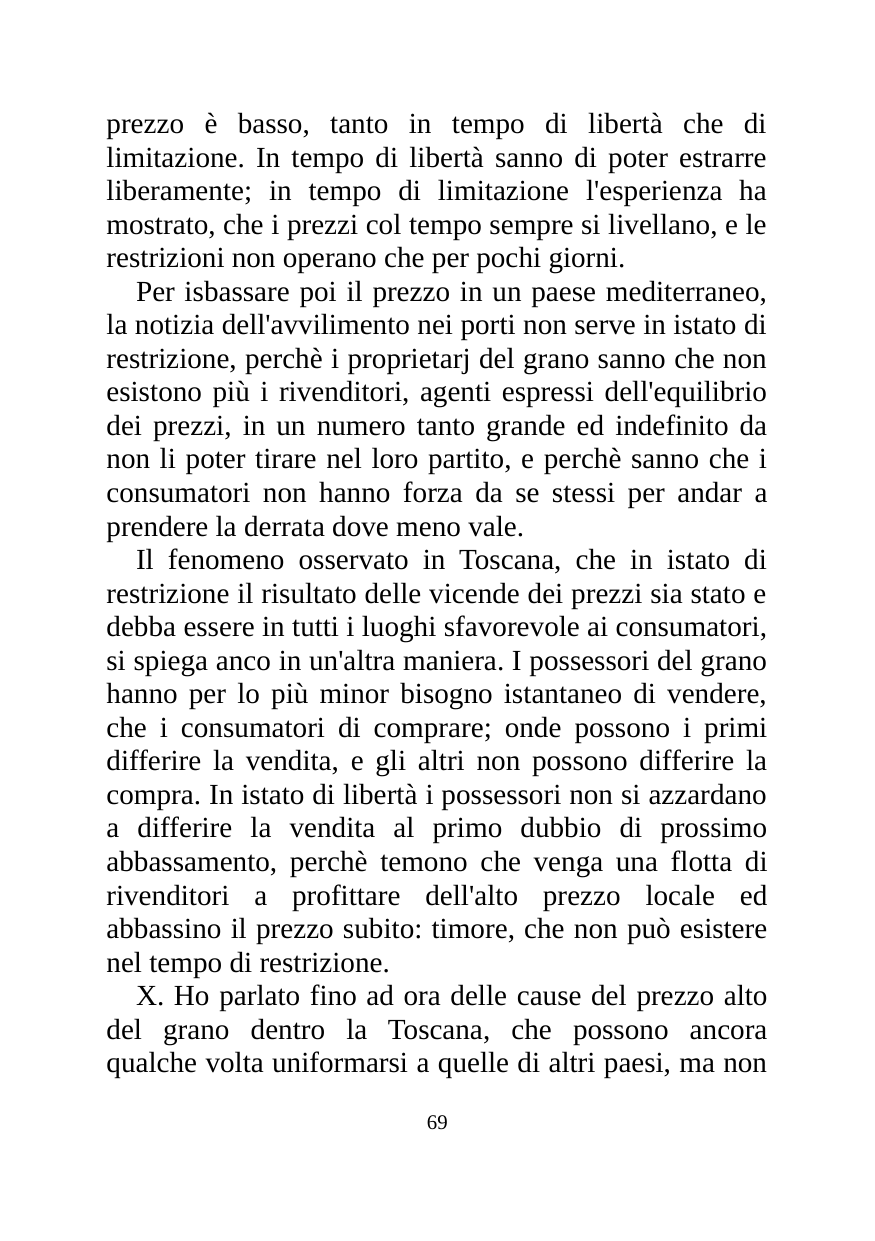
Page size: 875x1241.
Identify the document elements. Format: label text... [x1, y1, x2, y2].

text prezzo è basso, tanto in tempo di libertà che di limitazione. In tempo di libertà sanno di poter estrarre liberamente; in tempo di limitazione l'esperienza ha mostrato, che i prezzi col tempo sempre si livellano, e le restrizioni non operano che per pochi giorni. [106, 106, 768, 274]
text X. Ho parlato fino ad ora delle cause del prezzo alto del grano dentro la Toscana, che possono ancora qualche volta uniformarsi a quelle di altri paesi, ma non [106, 978, 768, 1079]
text Per isbassare poi il prezzo in un paese mediterraneo, la notizia dell'avvilimento nei porti non serve in istato di restrizione, perchè i proprietarj del grano sanno che non esistono più i rivenditori, agenti espressi dell'equilibrio dei prezzi, in un numero tanto grande ed indefinito da non li poter tirare nel loro partito, e perchè sanno che i consumatori non hanno forza da se stessi per andar a prendere la derrata dove meno vale. [106, 274, 768, 542]
text Il fenomeno osservato in Toscana, che in istato di restrizione il risultato delle vicende dei prezzi sia stato e debba essere in tutti i luoghi sfavorevole ai consumatori, si spiega anco in un'altra maniera. I possessori del grano hanno per lo più minor bisogno istantaneo di vendere, che i consumatori di comprare; onde possono i primi differire la vendita, e gli altri non possono differire la compra. In istato di libertà i possessori non si azzardano a differire la vendita al primo dubbio di prossimo abbassamento, perchè temono che venga una flotta di rivenditori a profittare dell'alto prezzo locale ed abbassino il prezzo subito: timore, che non può esistere nel tempo di restrizione. [106, 542, 768, 978]
